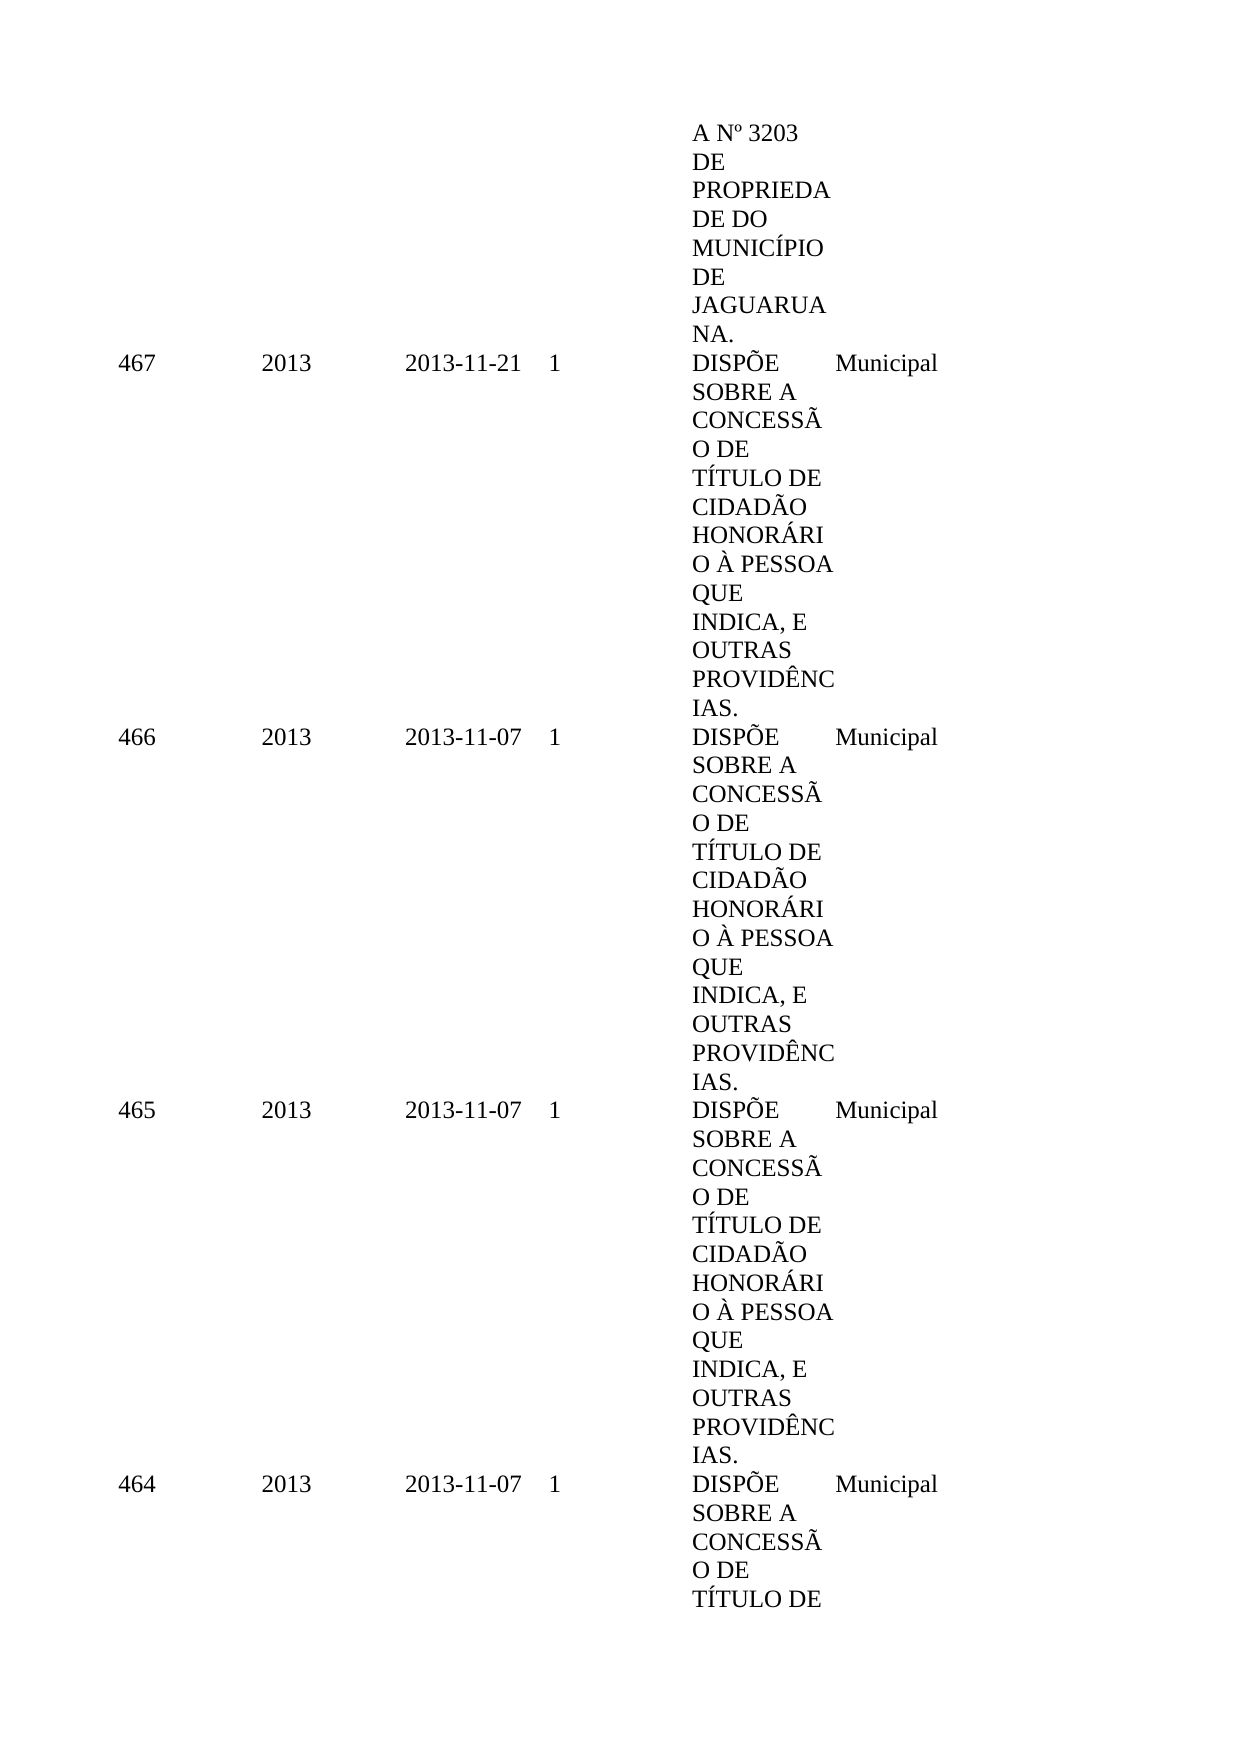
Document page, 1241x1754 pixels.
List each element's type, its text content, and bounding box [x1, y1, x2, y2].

table_cell 2013-11-07 [405, 1469, 548, 1613]
table_cell 2013 [261, 348, 405, 722]
table_cell [979, 1469, 1122, 1613]
table_cell 2013 [261, 1096, 405, 1469]
table_cell 466 [118, 722, 261, 1096]
table_cell Municipal [835, 1469, 979, 1613]
table_cell [835, 118, 979, 348]
table_cell 2013-11-07 [405, 722, 548, 1096]
table_cell [979, 1096, 1122, 1469]
table_cell [548, 118, 692, 348]
table_cell DISPÕE SOBRE A CONCESSÃO DE TÍTULO DE [692, 1469, 835, 1613]
table_cell Municipal [835, 1096, 979, 1469]
table_cell [979, 348, 1122, 722]
table_cell DISPÕE SOBRE A CONCESSÃO DE TÍTULO DE CIDADÃO HONORÁRIO À PESSOA QUE INDICA, E OUTRAS PROVIDÊNCIAS. [692, 722, 835, 1096]
table_cell 467 [118, 348, 261, 722]
table_cell Municipal [835, 348, 979, 722]
table_cell DISPÕE SOBRE A CONCESSÃO DE TÍTULO DE CIDADÃO HONORÁRIO À PESSOA QUE INDICA, E OUTRAS PROVIDÊNCIAS. [692, 348, 835, 722]
table_cell [118, 118, 261, 348]
table_cell [979, 118, 1122, 348]
table_cell 1 [548, 1096, 692, 1469]
table_cell A Nº 3203 DE PROPRIEDADE DO MUNICÍPIO DE JAGUARUANA. [692, 118, 835, 348]
table_cell 2013-11-21 [405, 348, 548, 722]
table_cell DISPÕE SOBRE A CONCESSÃO DE TÍTULO DE CIDADÃO HONORÁRIO À PESSOA QUE INDICA, E OUTRAS PROVIDÊNCIAS. [692, 1096, 835, 1469]
table_cell 1 [548, 1469, 692, 1613]
table_cell 2013 [261, 722, 405, 1096]
table_cell 2013 [261, 1469, 405, 1613]
table_cell 465 [118, 1096, 261, 1469]
table_cell 2013-11-07 [405, 1096, 548, 1469]
table_cell [261, 118, 405, 348]
table_cell [979, 722, 1122, 1096]
table_cell 464 [118, 1469, 261, 1613]
table_cell Municipal [835, 722, 979, 1096]
table_cell [405, 118, 548, 348]
table_cell 1 [548, 722, 692, 1096]
table_cell 1 [548, 348, 692, 722]
